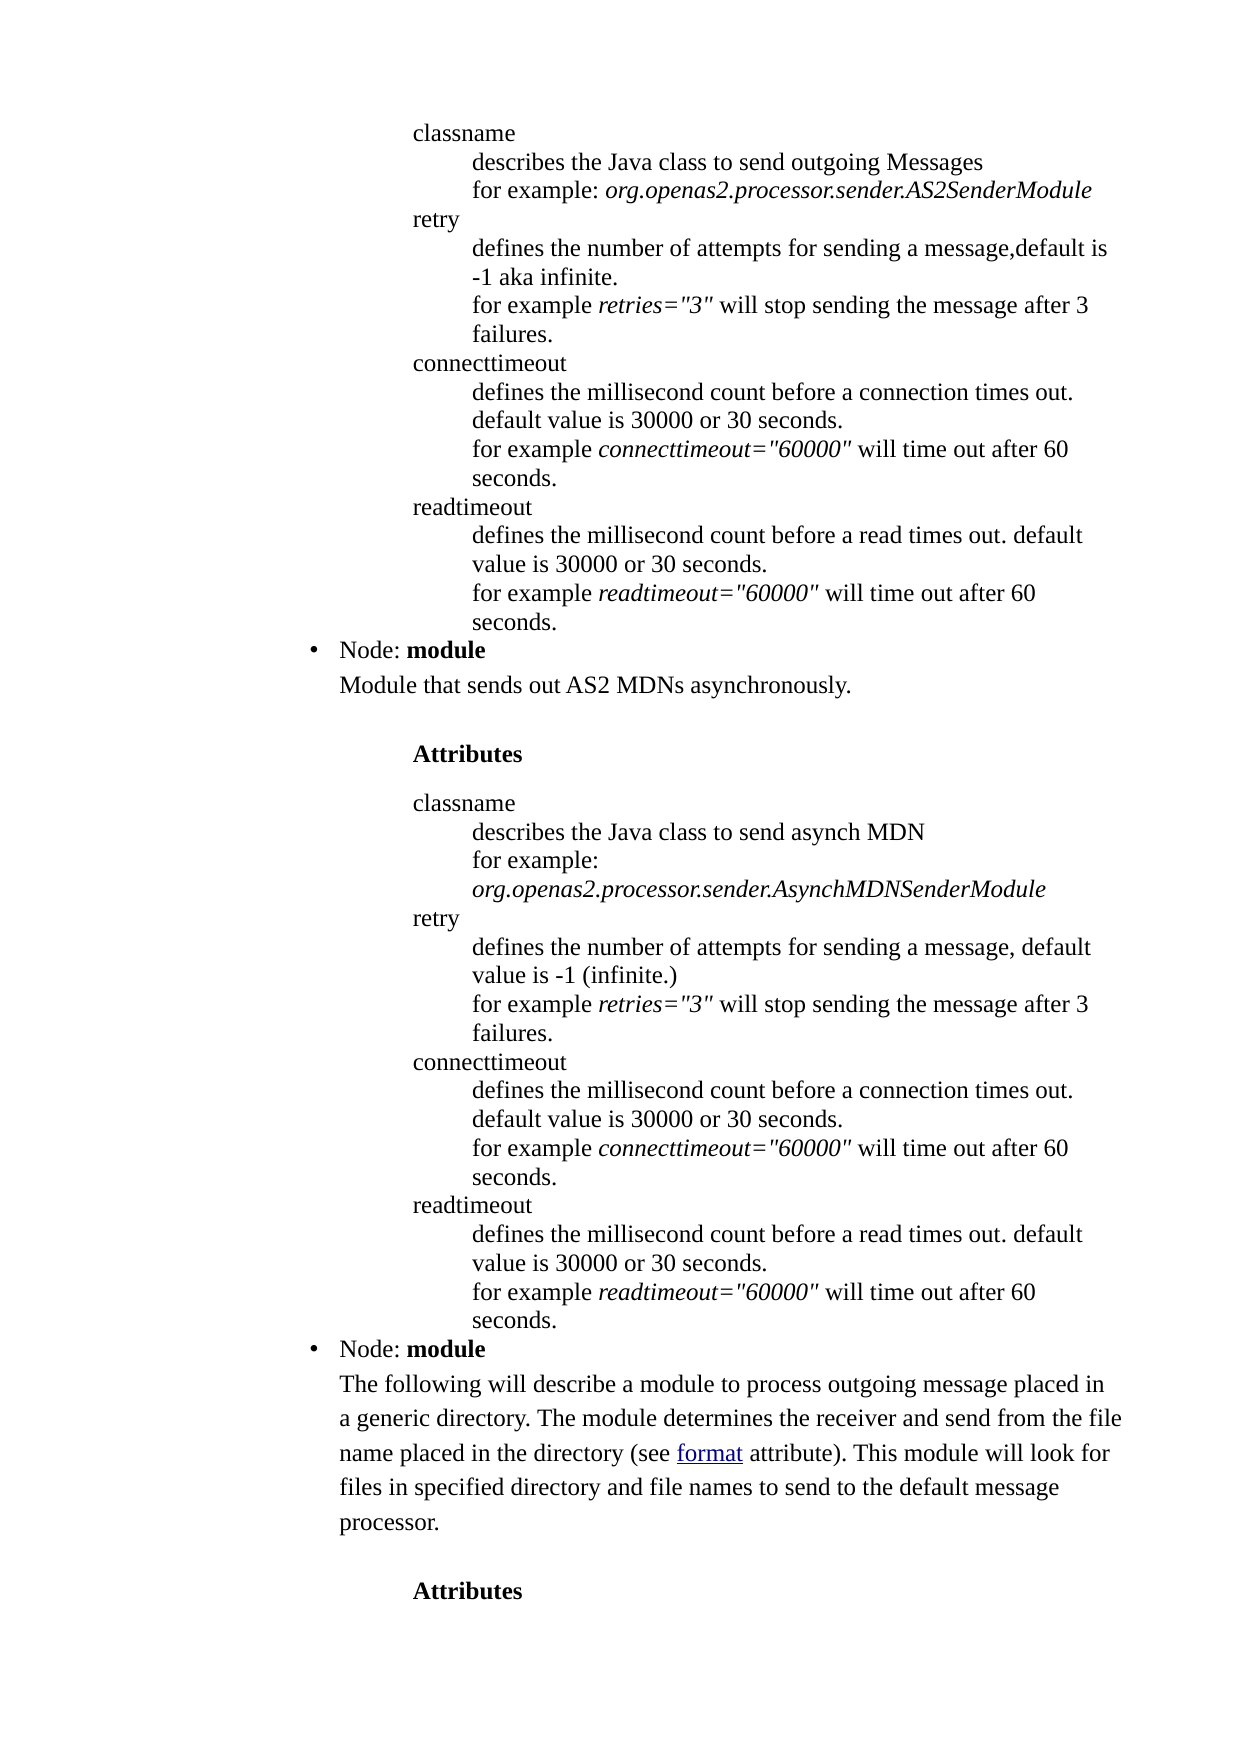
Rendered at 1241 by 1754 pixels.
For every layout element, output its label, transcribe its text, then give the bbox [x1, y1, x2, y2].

subtitle connecttimeout [383, 348, 1122, 377]
list defines the number of attempts for sending a message, default value is -1 (infinite.) for example retries="3" will stop sending the message after 3 failures. [442, 932, 1122, 1047]
list defines the millisecond count before a read times out. default value is 30000 or 30 seconds. for example readtimeout="60000" will time out after 60 seconds. [442, 521, 1122, 636]
list Attributes [383, 704, 1122, 768]
list Attributes [383, 1541, 1122, 1604]
subtitle classname [383, 118, 1122, 147]
list defines the number of attempts for sending a message,default is -1 aka infinite. for example retries="3" will stop sending the message after 3 failures. [442, 233, 1122, 348]
list Node: module The following will describe a module to process outgoing message placed in a generic directory. The module determines the receiver and send from the file name placed in the directory (see format attribute). This module will look for files in specified directory and file names to send to the default message processor. [309, 1334, 1122, 1536]
list defines the millisecond count before a read times out. default value is 30000 or 30 seconds. for example readtimeout="60000" will time out after 60 seconds. [442, 1219, 1122, 1334]
subtitle retry [383, 903, 1122, 932]
subtitle readtimeout [383, 1191, 1122, 1219]
subtitle readtimeout [383, 492, 1122, 521]
list describes the Java class to send asynch MDN for example: org.openas2.processor.sender.AsynchMDNSenderModule [442, 817, 1122, 903]
list Node: module Module that sends out AS2 MDNs asynchronously. [309, 636, 1122, 699]
subtitle connecttimeout [383, 1047, 1122, 1076]
list defines the millisecond count before a connection times out. default value is 30000 or 30 seconds. for example connecttimeout="60000" will time out after 60 seconds. [442, 377, 1122, 492]
list describes the Java class to send outgoing Messages for example: org.openas2.processor.sender.AS2SenderModule [442, 147, 1122, 204]
subtitle classname [383, 788, 1122, 817]
list defines the millisecond count before a connection times out. default value is 30000 or 30 seconds. for example connecttimeout="60000" will time out after 60 seconds. [442, 1076, 1122, 1191]
subtitle retry [383, 204, 1122, 233]
